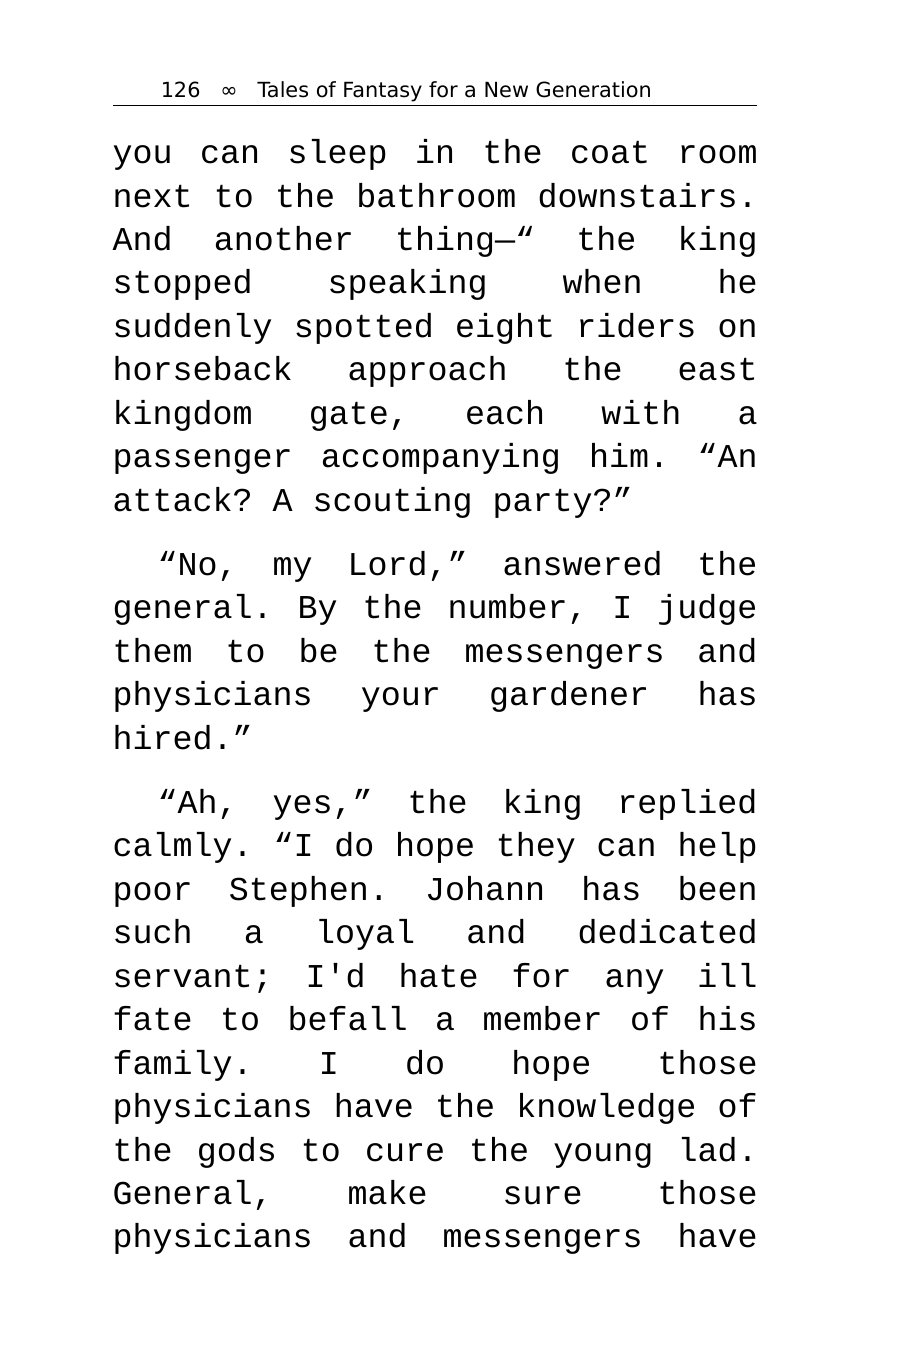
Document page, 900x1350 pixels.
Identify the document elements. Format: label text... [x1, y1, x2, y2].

text “No, my Lord,” answered the general. By the number, I judge them to be the messengers and physicians your gardener has hired.” [112, 548, 757, 759]
text “Ah, yes,” the king replied calmly. “I do hope they can help poor Stephen. Johann has been such a loyal and dedicated servant; I'd hate for any ill fate to befall a member of his family. I do hope those physicians have the knowledge of the gods to cure the young lad. General, make sure those physicians and messengers have [112, 786, 757, 1258]
text you can sleep in the coat room next to the bathroom downstairs. And another thing—“ the king stopped speaking when he suddenly spotted eight riders on horseback approach the east kingdom gate, each with a passenger accompanying him. “An attack? A scouting party?” [112, 136, 757, 521]
